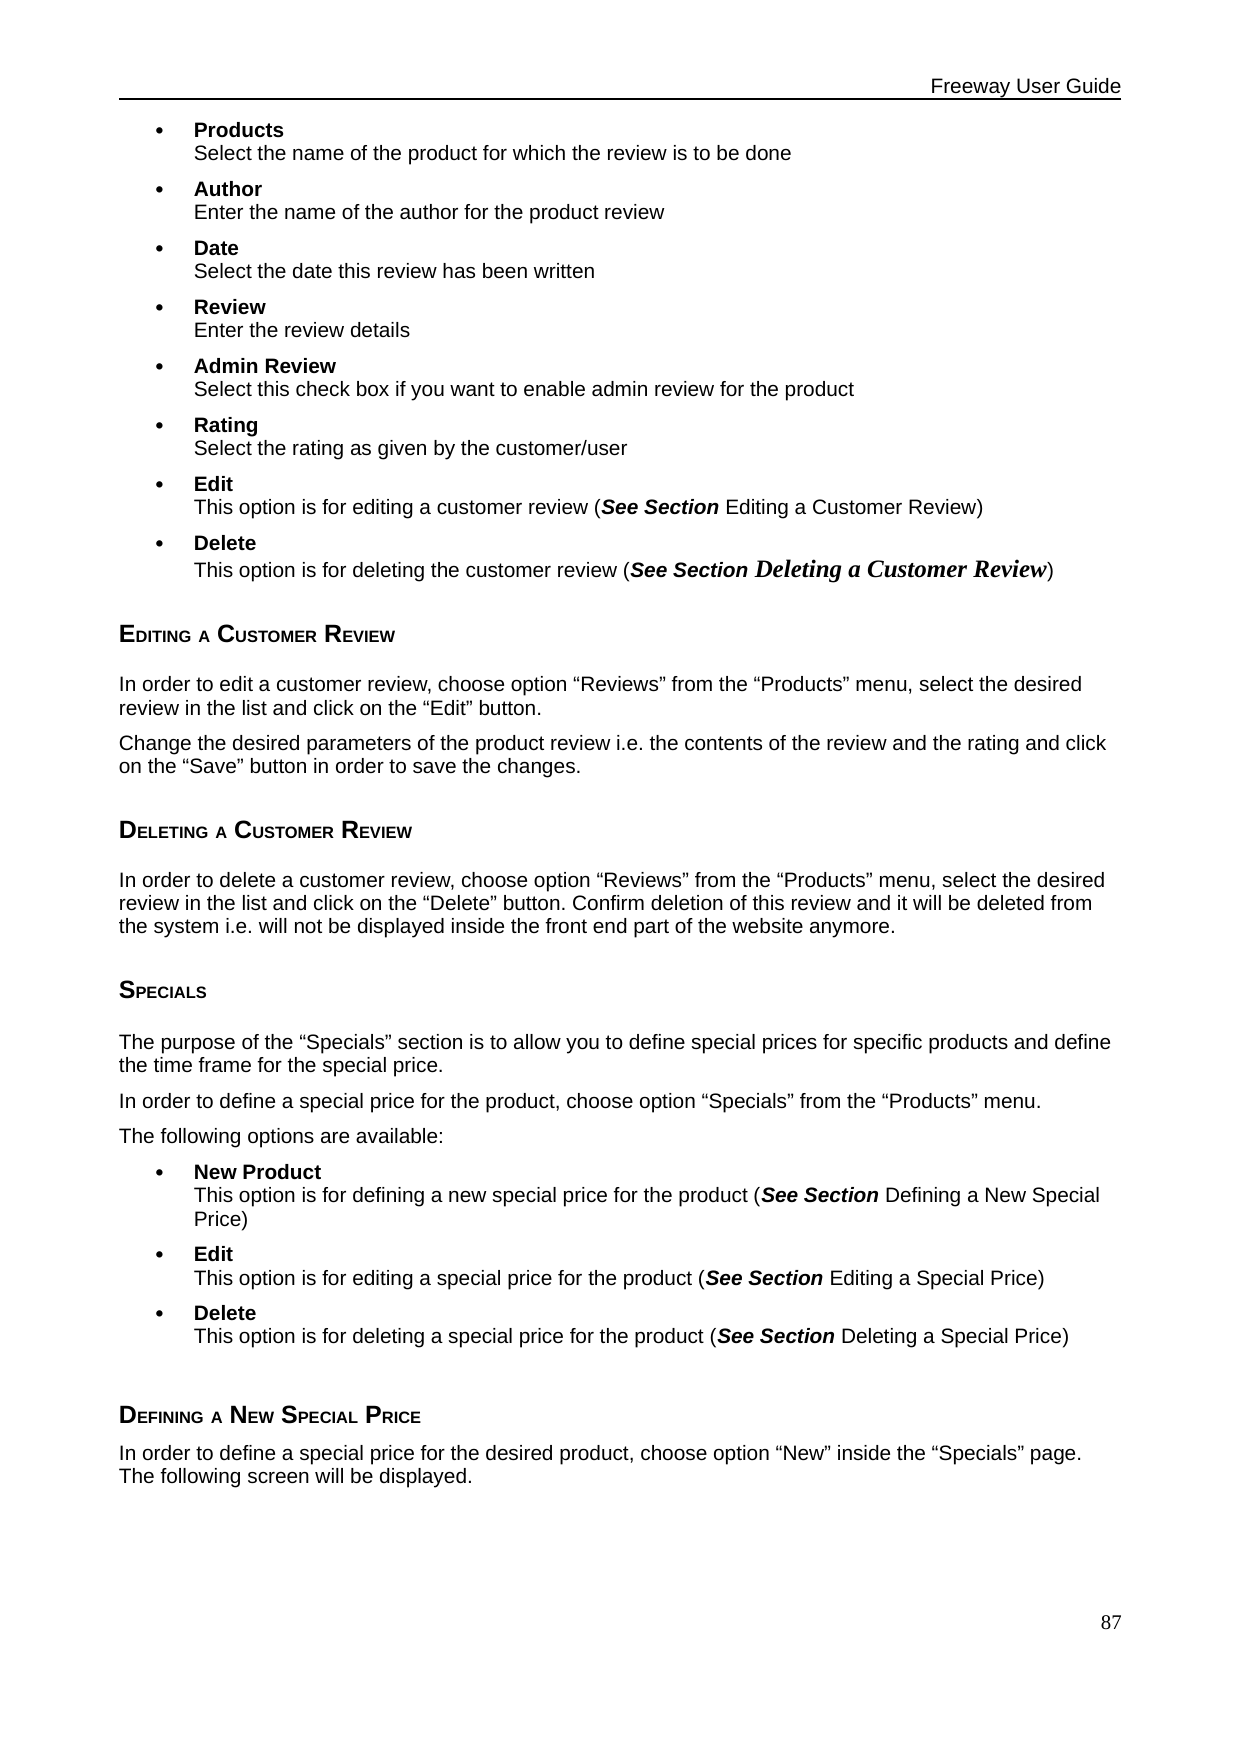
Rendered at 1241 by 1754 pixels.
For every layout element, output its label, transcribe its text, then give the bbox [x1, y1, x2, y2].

list Rating Select the rating as given by the customer/user [156, 413, 1121, 460]
list Edit This option is for editing a special price for the product (See Section Editing a Special Price) [156, 1243, 1121, 1289]
text The purpose of the “Specials” section is to allow you to define special prices for specific products and define the time frame for the special price. [119, 1030, 1121, 1077]
subtitle Deleting a Customer Review [119, 816, 1121, 844]
text In order to define a special price for the desired product, choose option “New” inside the “Specials” page. The following screen will be displayed. [119, 1442, 1121, 1488]
text Change the desired parameters of the product review i.e. the contents of the review and the rating and click on the “Save” button in order to save the changes. [119, 732, 1121, 778]
list Admin Review Select this check box if you want to enable admin review for the product [156, 354, 1121, 401]
subtitle Defining a New Special Price [119, 1401, 1121, 1429]
list Products Select the name of the product for which the review is to be done [156, 119, 1121, 165]
list New Product This option is for defining a new special price for the product (See Section Defining a New Special Price) [156, 1161, 1121, 1230]
list Delete This option is for deleting the customer review (See Section Deleting a Customer Review) [156, 531, 1121, 582]
list Edit This option is for editing a customer review (See Section Editing a Customer Review) [156, 472, 1121, 519]
text In order to edit a customer review, choose option “Reviews” from the “Products” menu, select the desired review in the list and click on the “Edit” button. [119, 673, 1121, 719]
subtitle Specials [119, 976, 1121, 1004]
list Review Enter the review details [156, 296, 1121, 342]
list Delete This option is for deleting a special price for the product (See Section Deleting a Special Price) [156, 1302, 1121, 1348]
text In order to define a special price for the product, choose option “Specials” from the “Products” menu. [119, 1089, 1121, 1112]
text The following options are available: [119, 1125, 1121, 1148]
list Date Select the date this review has been written [156, 237, 1121, 283]
subtitle Editing a Customer Review [119, 620, 1121, 648]
list Author Enter the name of the author for the product review [156, 178, 1121, 224]
text In order to delete a customer review, choose option “Reviews” from the “Products” menu, select the desired review in the list and click on the “Delete” button. Confirm deletion of this review and it will be deleted from the system i.e. will not be displayed inside the front end part of the website anymore. [119, 869, 1121, 938]
